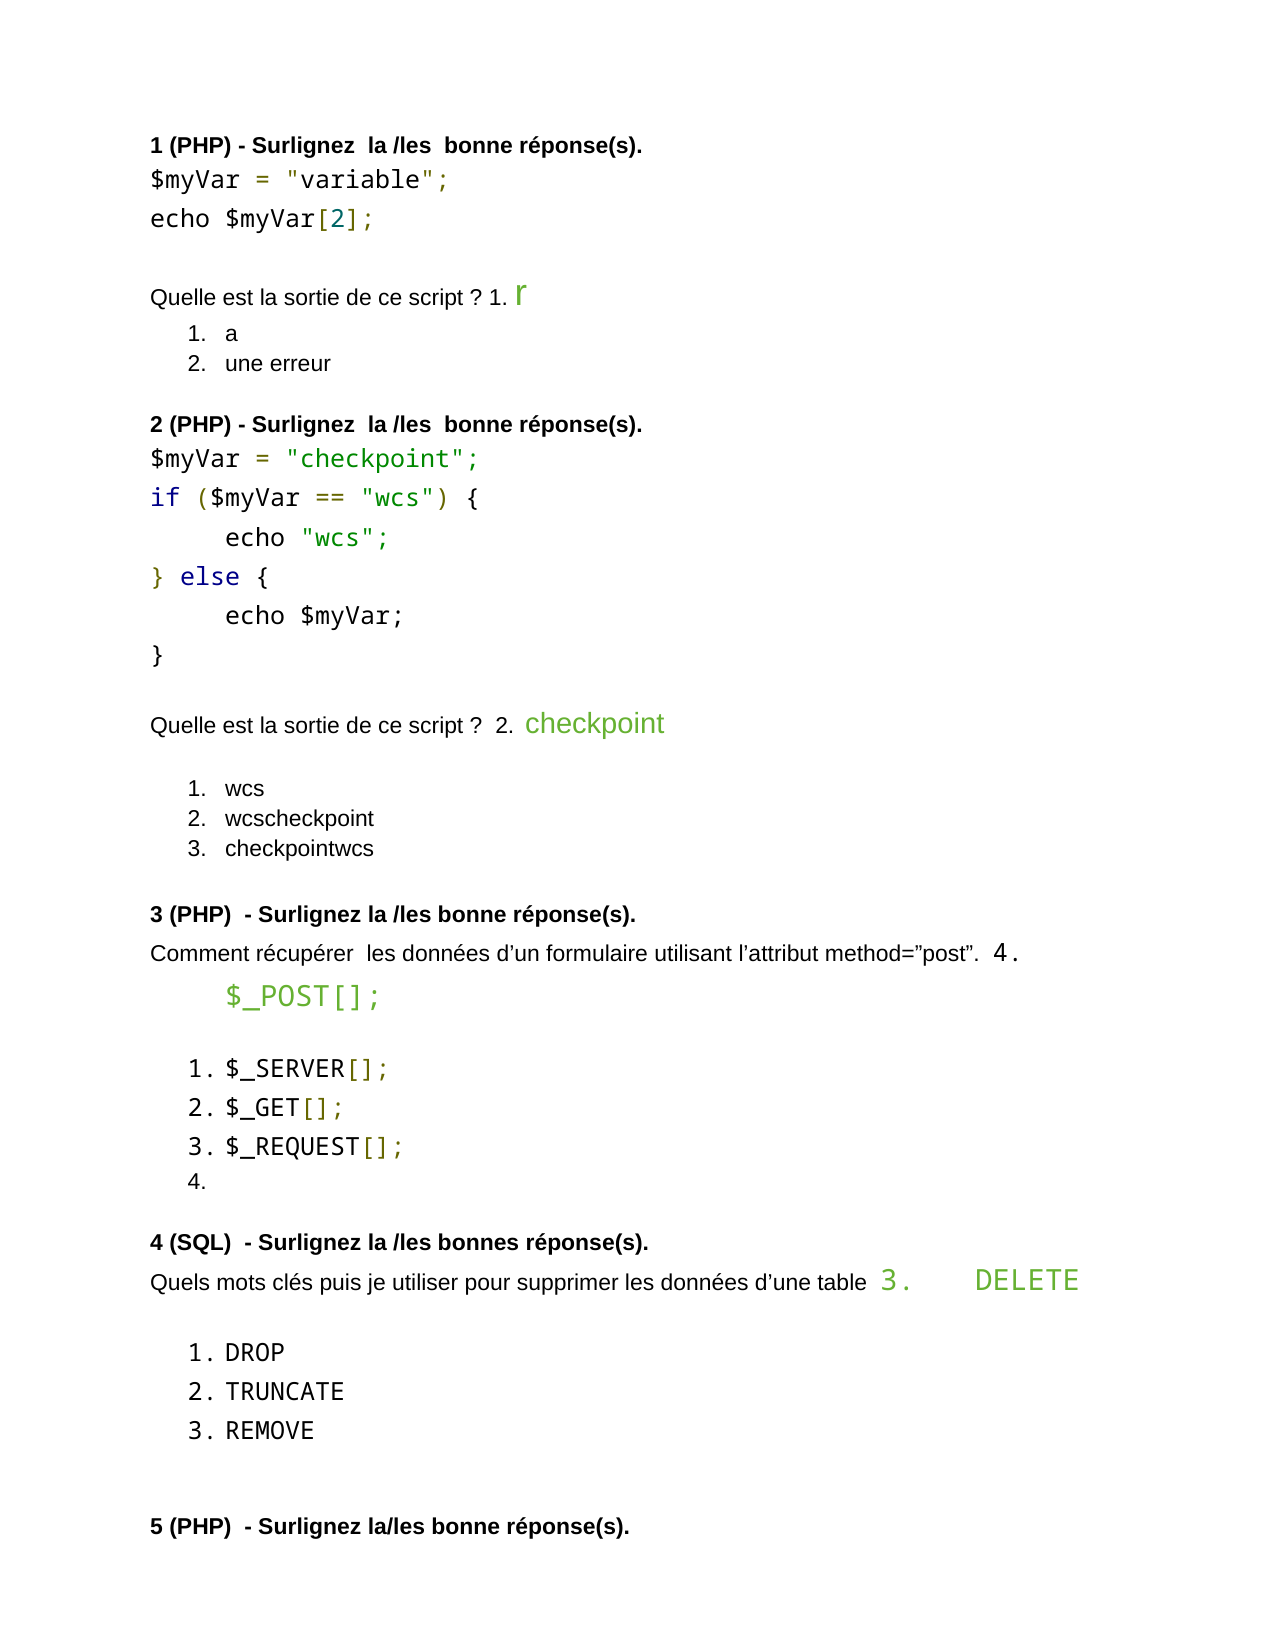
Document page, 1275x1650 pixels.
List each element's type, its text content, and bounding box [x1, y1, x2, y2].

list $_GET[]; [187, 1090, 1125, 1124]
text echo $myVar[2]; [150, 201, 1125, 235]
list wcs [187, 775, 1125, 801]
text 3 (PHP) - Surlignez la /les bonne réponse(s). [150, 896, 1125, 930]
text echo $myVar; [150, 598, 1125, 632]
list une erreur [187, 350, 1125, 377]
text 4 (SQL) - Surlignez la /les bonnes réponse(s). [150, 1229, 1125, 1255]
text Quelle est la sortie de ce script ? 2. checkpoint [150, 706, 1125, 740]
text } else { [150, 558, 1125, 592]
text echo "wcs"; [150, 519, 1125, 553]
list TRUNCATE [187, 1374, 1125, 1408]
text Quelle est la sortie de ce script ? 1. r [150, 271, 1125, 314]
text } [150, 637, 1125, 671]
list a [187, 320, 1125, 346]
text 5 (PHP) - Surlignez la/les bonne réponse(s). [150, 1513, 1125, 1539]
list $_REQUEST[]; [187, 1129, 1125, 1163]
list $_SERVER[]; [187, 1051, 1125, 1085]
text $myVar = "checkpoint"; [150, 441, 1125, 475]
text $myVar = "variable"; [150, 162, 1125, 196]
text 1 (PHP) - Surlignez la /les bonne réponse(s). [150, 132, 1125, 158]
text if ($myVar == "wcs") { [150, 480, 1125, 514]
text Comment récupérer les données d’un formulaire utilisant l’attribut method=”post”. 4. $_POST[]; [150, 935, 1125, 1014]
list DROP [187, 1335, 1125, 1369]
list wcscheckpoint [187, 805, 1125, 831]
list REMOVE [187, 1413, 1125, 1447]
text 2 (PHP) - Surlignez la /les bonne réponse(s). [150, 411, 1125, 437]
list checkpointwcs [187, 835, 1125, 862]
text Quels mots clés puis je utiliser pour supprimer les données d’une table 3. DELETE [150, 1259, 1125, 1298]
